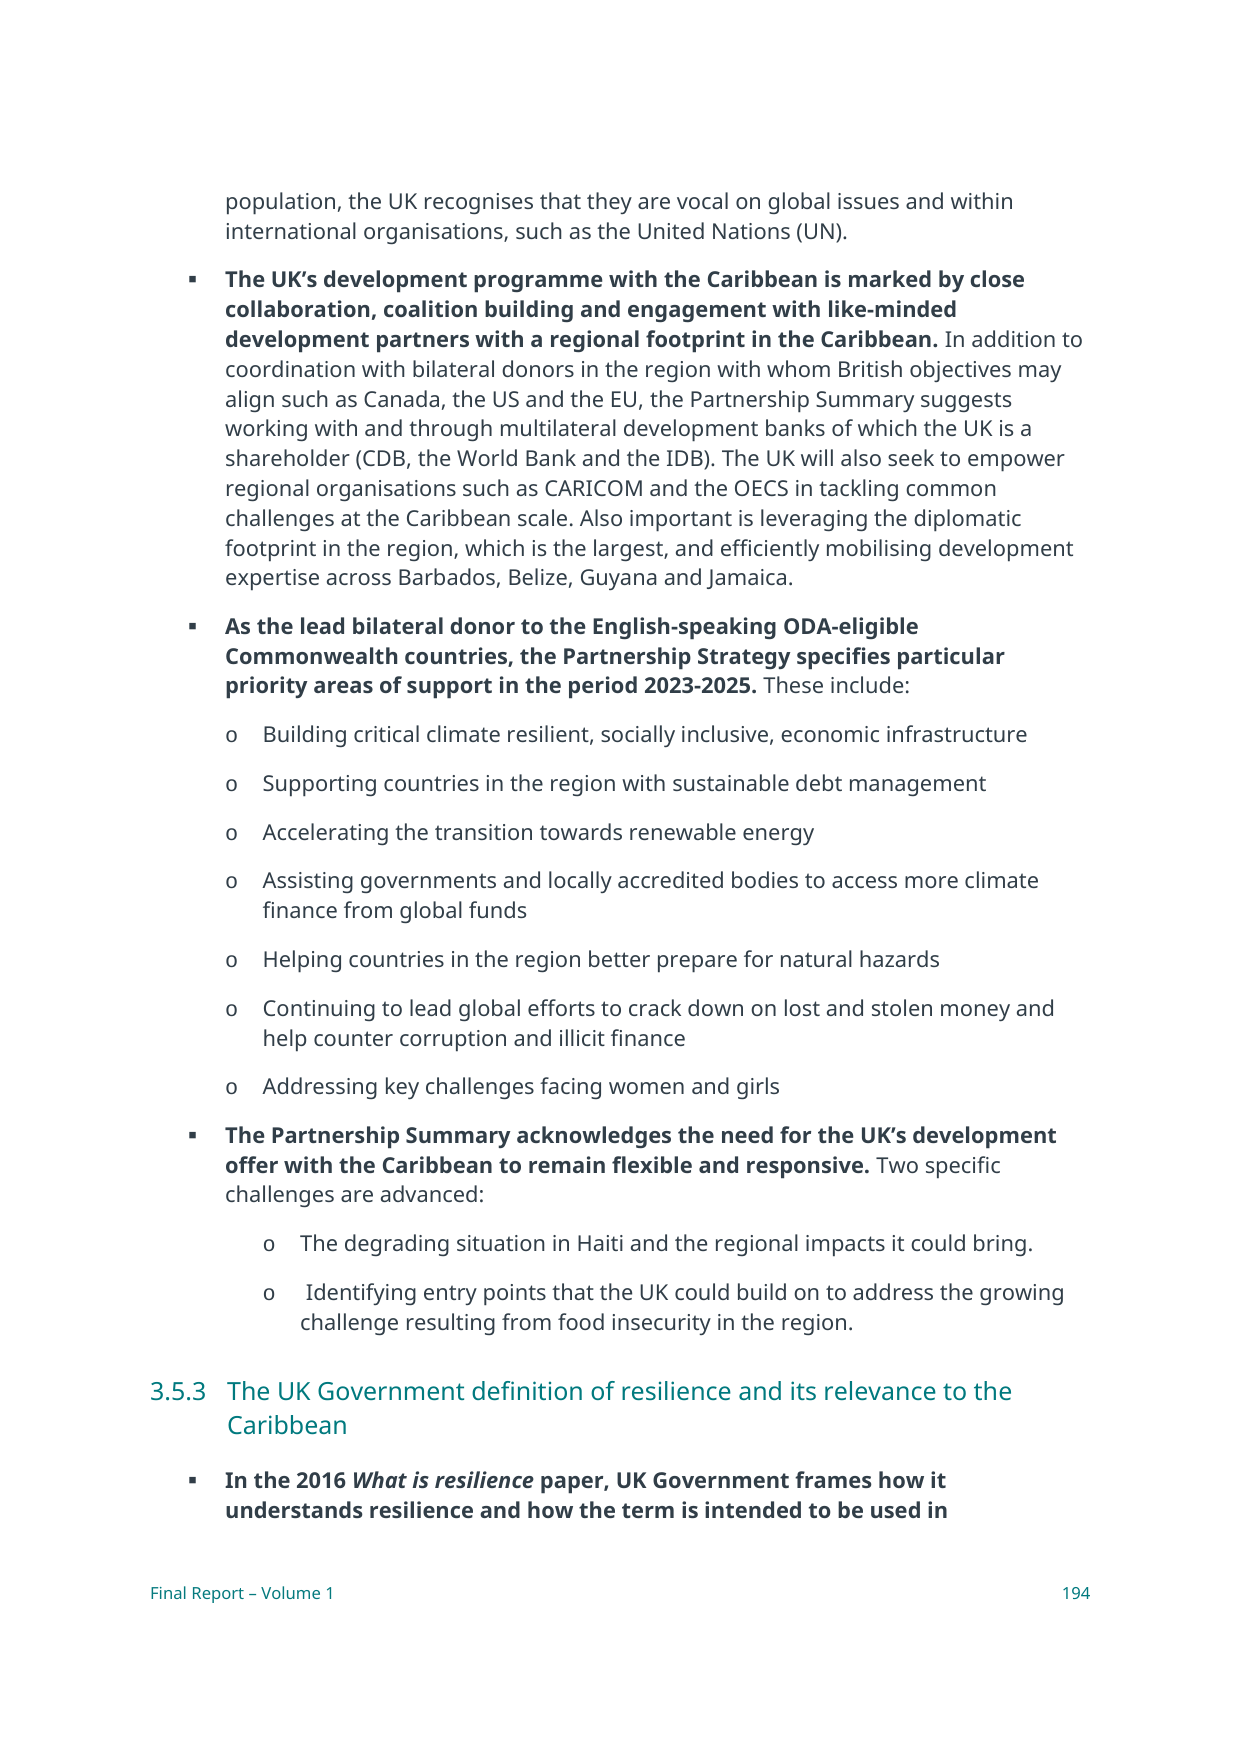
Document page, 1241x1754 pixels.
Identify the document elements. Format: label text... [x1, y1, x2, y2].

list In the 2016 What is resilience paper, UK Government frames how it understands resilience and how the term is intended to be used in [187, 1465, 1090, 1524]
list Accelerating the transition towards renewable energy [225, 816, 1090, 846]
list The Partnership Summary acknowledges the need for the UK’s development offer with the Caribbean to remain flexible and responsive. Two specific challenges are advanced: [187, 1120, 1090, 1209]
list Supporting countries in the region with sustainable debt management [225, 768, 1090, 798]
list population, the UK recognises that they are vocal on global issues and within international organisations, such as the United Nations (UN). [187, 186, 1090, 246]
list Helping countries in the region better prepare for natural hazards [225, 944, 1090, 974]
list As the lead bilateral donor to the English-speaking ODA-eligible Commonwealth countries, the Partnership Strategy specifies particular priority areas of support in the period 2023-2025. These include: [187, 611, 1090, 700]
subtitle The UK Government definition of resilience and its relevance to the Caribbean [150, 1374, 1090, 1442]
list The degrading situation in Haiti and the regional impacts it could bring. [262, 1228, 1090, 1258]
list Addressing key challenges facing women and girls [225, 1071, 1090, 1101]
list Continuing to lead global efforts to crack down on lost and stolen money and help counter corruption and illicit finance [225, 992, 1090, 1052]
list The UK’s development programme with the Caribbean is marked by close collaboration, coalition building and engagement with like-minded development partners with a regional footprint in the Caribbean. In addition to coordination with bilateral donors in the region with whom British objectives may align such as Canada, the US and the EU, the Partnership Summary suggests working with and through multilateral development banks of which the UK is a shareholder (CDB, the World Bank and the IDB). The UK will also seek to empower regional organisations such as CARICOM and the OECS in tackling common challenges at the Caribbean scale. Also important is leveraging the diplomatic footprint in the region, which is the largest, and efficiently mobilising development expertise across Barbados, Belize, Guyana and Jamaica. [187, 264, 1090, 592]
list Assisting governments and locally accredited bodies to access more climate finance from global funds [225, 865, 1090, 925]
list Building critical climate resilient, socially inclusive, economic infrastructure [225, 719, 1090, 749]
list Identifying entry points that the UK could build on to address the growing challenge resulting from food insecurity in the region. [262, 1277, 1090, 1336]
